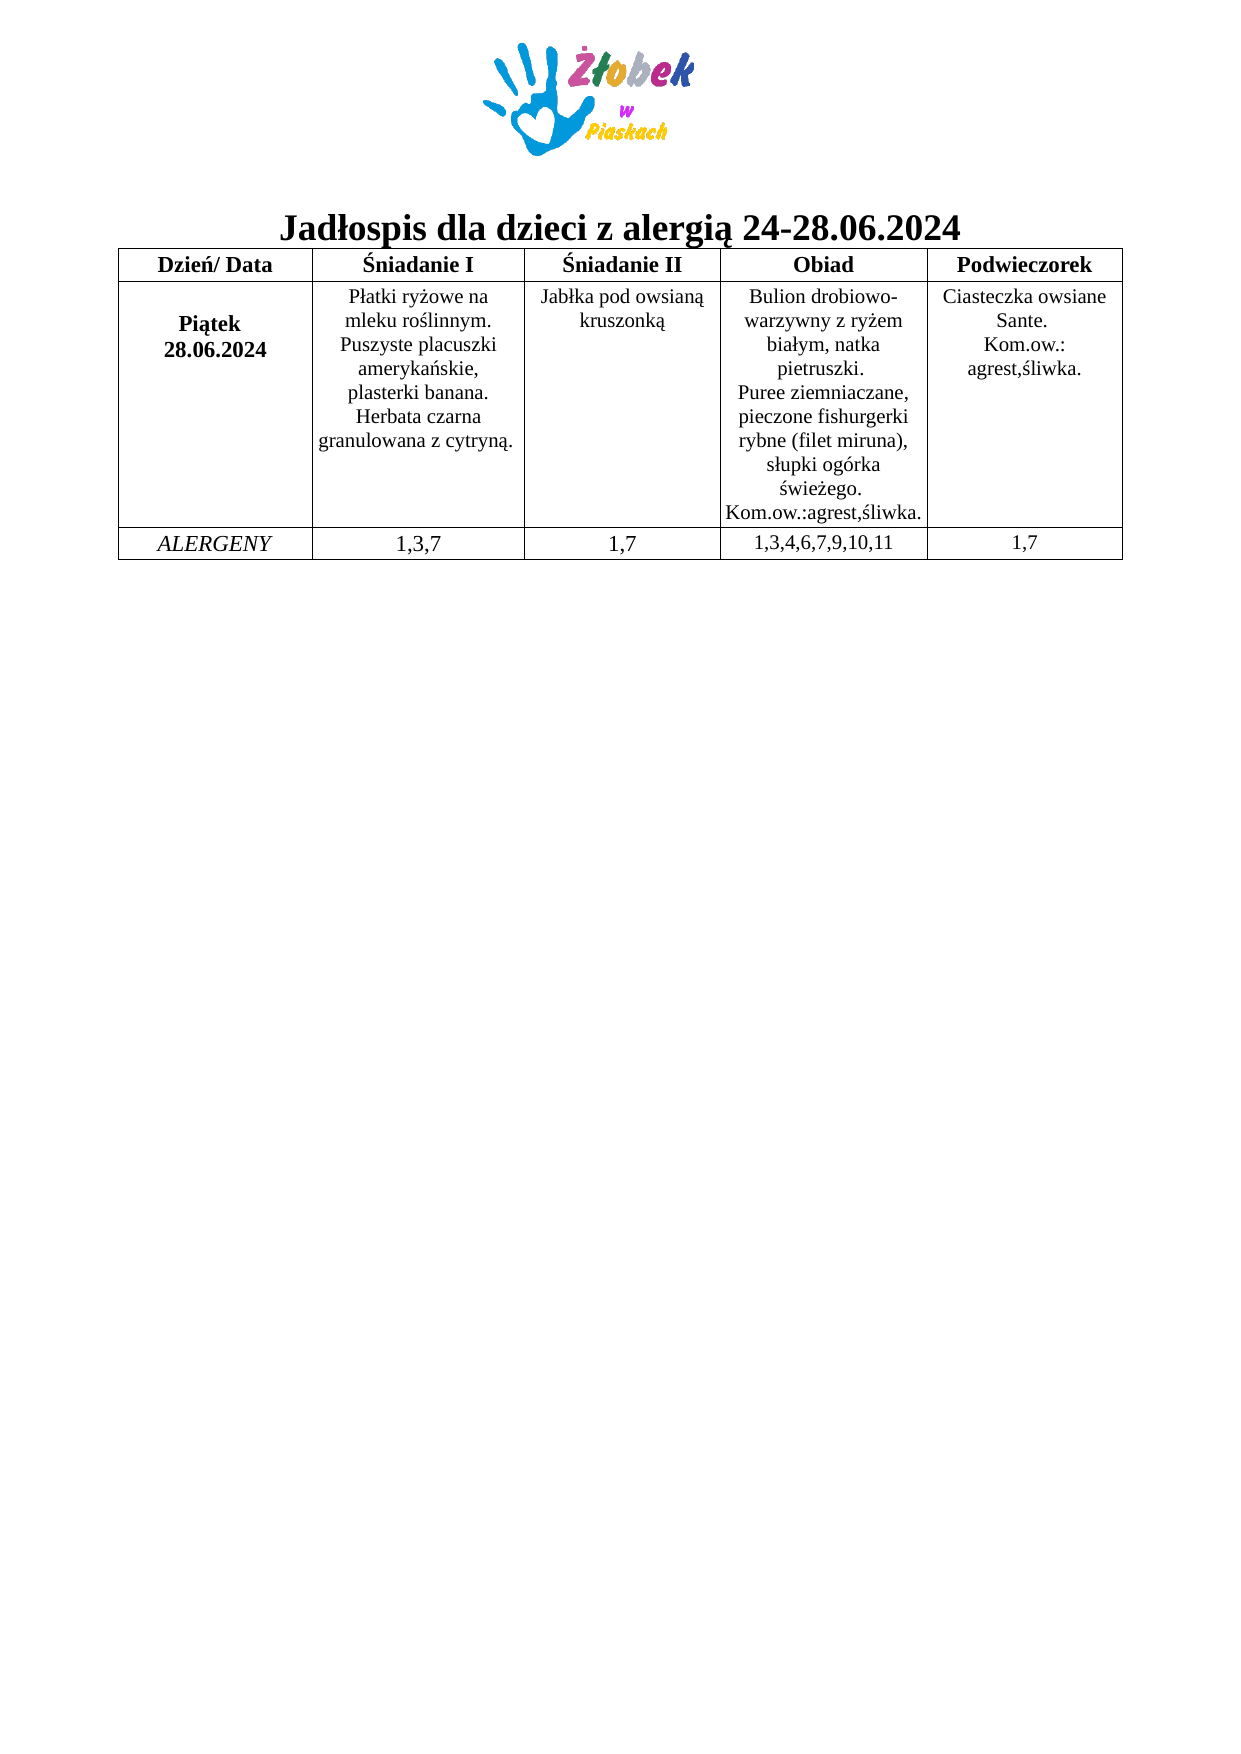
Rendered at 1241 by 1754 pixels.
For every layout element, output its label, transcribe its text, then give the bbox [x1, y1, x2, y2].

table_cell 1,7 [525, 528, 720, 559]
table_header Dzień/ Data [119, 249, 312, 281]
picture [518, 108, 554, 143]
table_cell Piątek 28.06.2024 [119, 282, 312, 527]
table_header Śniadanie II [525, 249, 720, 281]
picture [483, 43, 694, 156]
table_cell Ciasteczka owsiane Sante. Kom.ow.: agrest,śliwka. [928, 282, 1122, 527]
table_cell Płatki ryżowe na mleku roślinnym. Puszyste placuszki amerykańskie, plasterki banana. Herbata czarna granulowana z cytryną. [313, 282, 524, 527]
table_header Podwieczorek [928, 249, 1122, 281]
table_header Obiad [721, 249, 927, 281]
table_cell 1,3,7 [313, 528, 524, 559]
table_cell Jabłka pod owsianą kruszonką [525, 282, 720, 527]
table_cell Bulion drobiowo-warzywny z ryżem białym, natka pietruszki. Puree ziemniaczane, pieczone fishurgerki rybne (filet miruna), słupki ogórka świeżego. Kom.ow.:agrest,śliwka. [721, 282, 927, 527]
table_header Śniadanie I [313, 249, 524, 281]
table_cell 1,7 [928, 528, 1122, 559]
table_cell 1,3,4,6,7,9,10,11 [721, 528, 927, 559]
text Jadłospis dla dzieci z alergią 24-28.06.2024 [118, 176, 1122, 248]
table_cell ALERGENY [119, 528, 312, 559]
